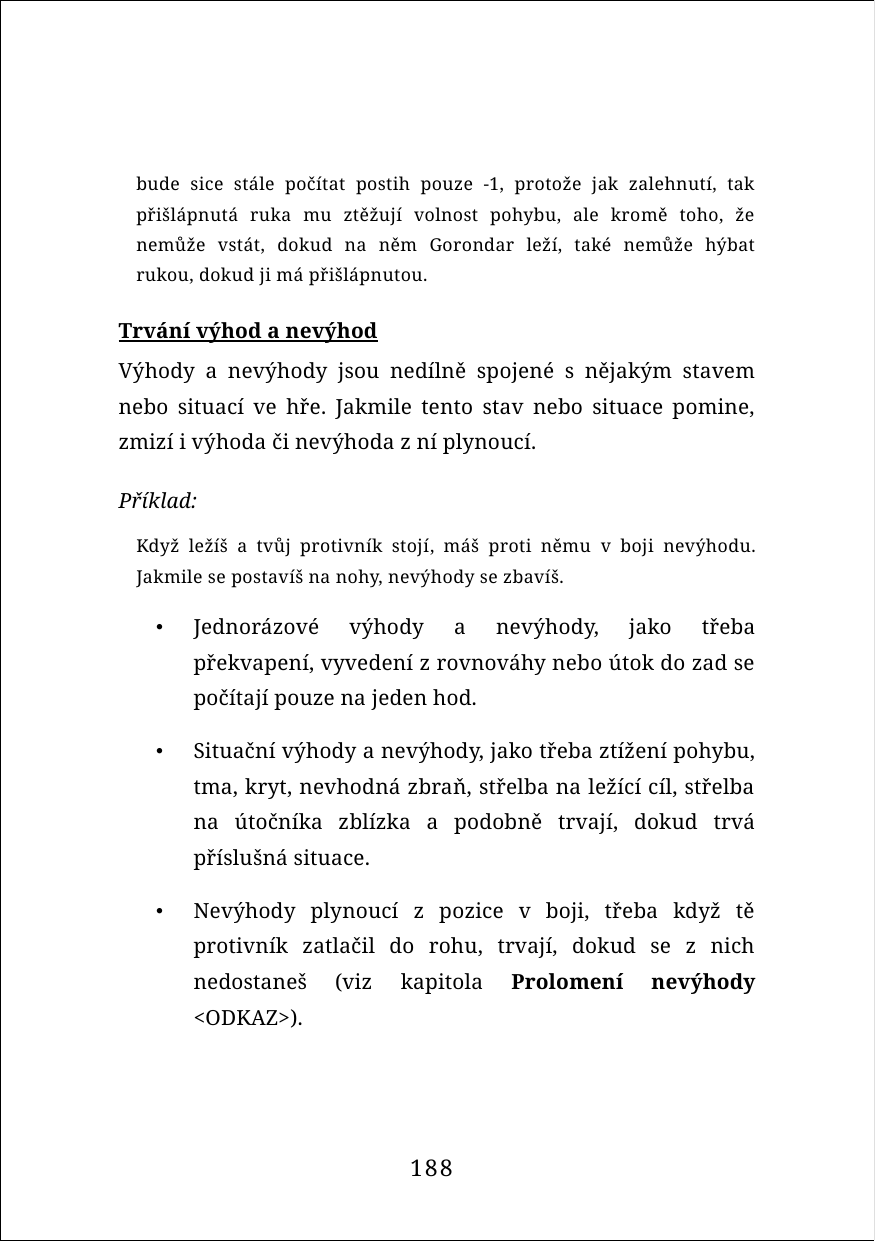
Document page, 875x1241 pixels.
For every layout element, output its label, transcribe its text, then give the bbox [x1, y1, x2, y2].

text bude sice stále počítat postih pouze -1, protože jak zalehnutí, tak přišlápnutá ruka mu ztěžují volnost pohybu, ale kromě toho, že nemůže vstát, dokud na něm Gorondar leží, také nemůže hýbat rukou, dokud ji má přišlápnutou. [136, 172, 756, 287]
list Situační výhody a nevýhody, jako třeba ztížení pohybu, tma, kryt, nevhodná zbraň, střelba na ležící cíl, střelba na útočníka zblízka a podobně trvají, dokud trvá příslušná situace. [156, 736, 756, 871]
list Jednorázové výhody a nevýhody, jako třeba překvapení, vyvedení z rovnováhy nebo útok do zad se počítají pouze na jeden hod. [156, 612, 756, 712]
text Výhody a nevýhody jsou nedílně spojené s nějakým stavem nebo situací ve hře. Jakmile tento stav nebo situace pomine, zmizí i výhoda či nevýhoda z ní plynoucí. [118, 356, 756, 456]
text Příklad: [118, 487, 756, 515]
text Když ležíš a tvůj protivník stojí, máš proti němu v boji nevýhodu. Jakmile se postavíš na nohy, nevýhody se zbavíš. [136, 534, 756, 588]
list Nevýhody plynoucí z pozice v boji, třeba když tě protivník zatlačil do rohu, trvají, dokud se z nich nedostaneš (viz kapitola Prolomení nevýhody <ODKAZ>). [156, 896, 756, 1031]
subtitle Trvání výhod a nevýhod [118, 316, 756, 345]
